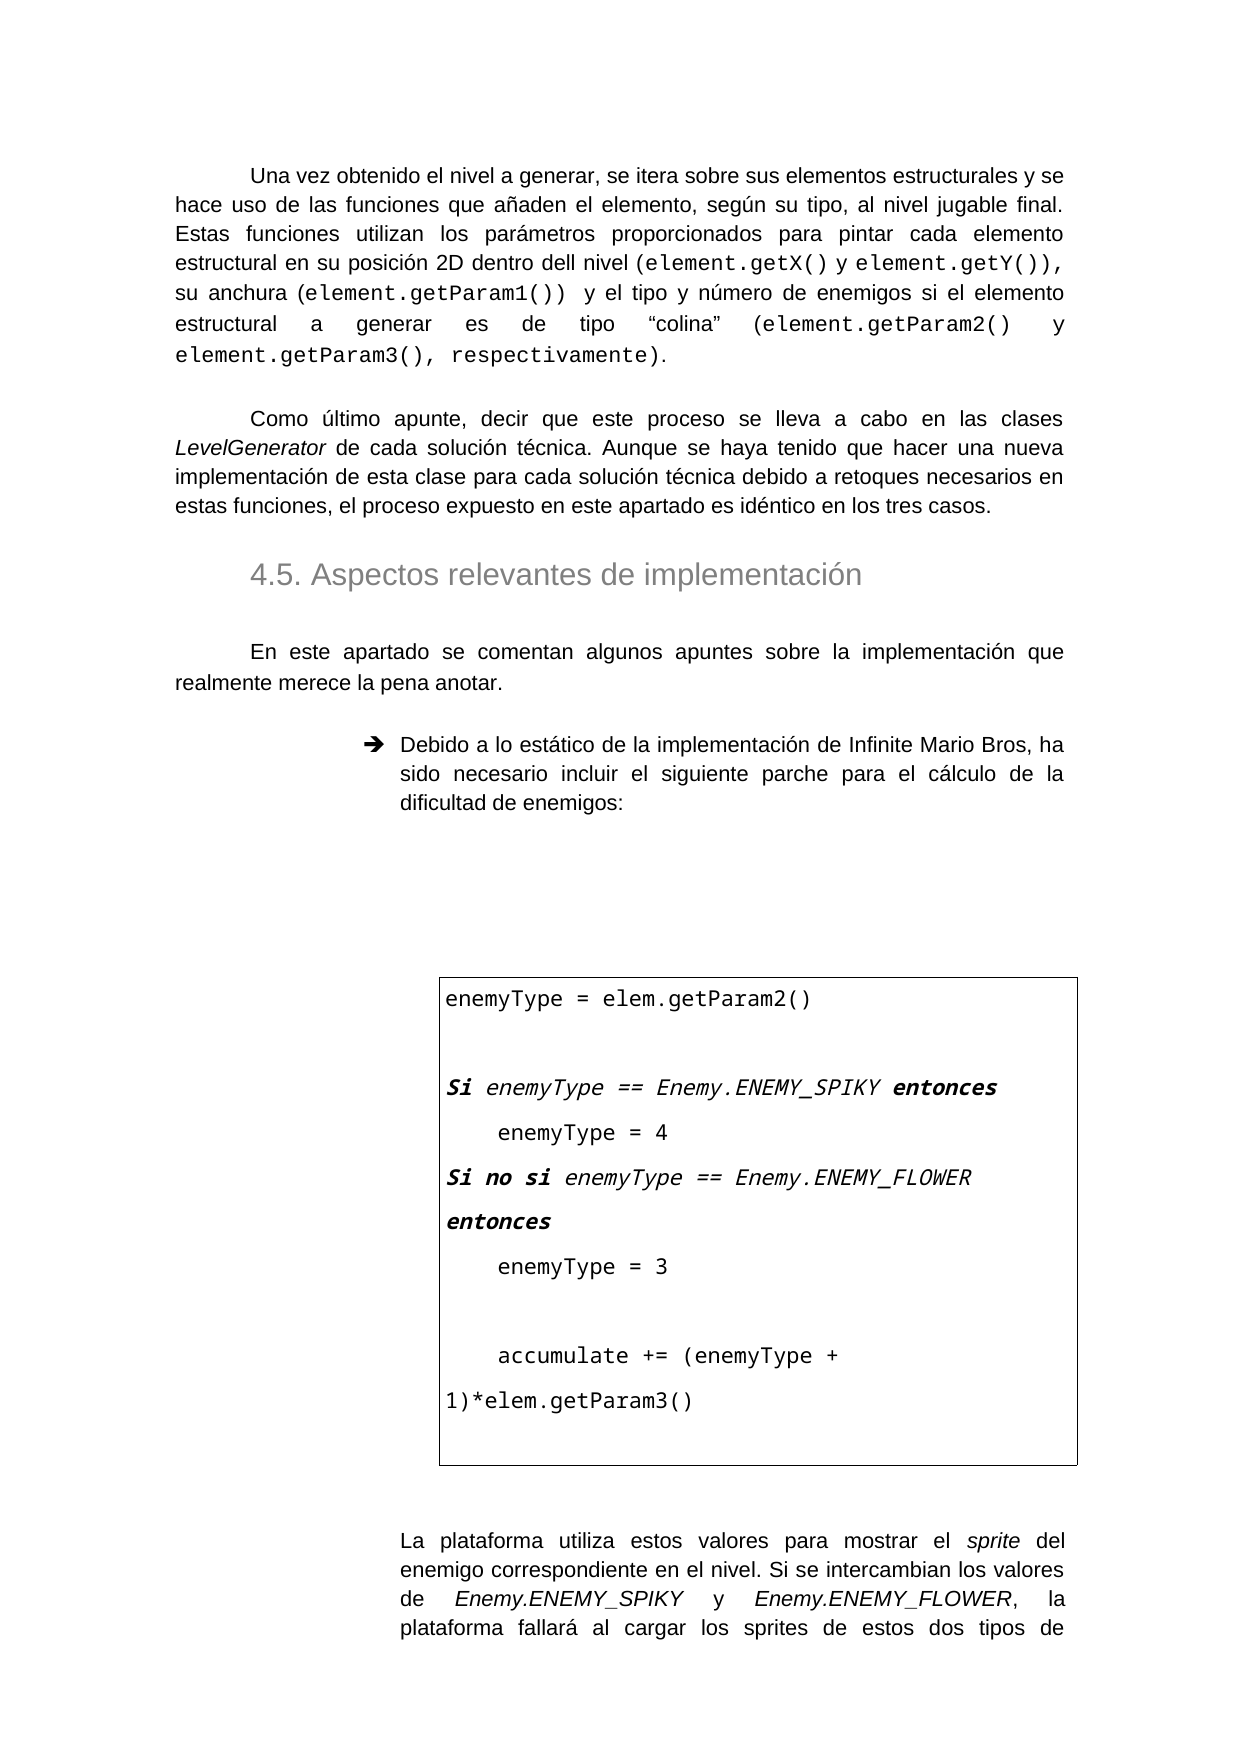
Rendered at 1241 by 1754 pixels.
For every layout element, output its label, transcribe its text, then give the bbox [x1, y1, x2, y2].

text Como último apunte, decir que este proceso se lleva a cabo en las clases LevelGenerator de cada solución técnica. Aunque se haya tenido que hacer una nueva implementación de esta clase para cada solución técnica debido a retoques necesarios en estas funciones, el proceso expuesto en este apartado es idéntico en los tres casos. [175, 406, 1065, 518]
text Una vez obtenido el nivel a generar, se itera sobre sus elementos estructurales y se hace uso de las funciones que añaden el elemento, según su tipo, al nivel jugable final. Estas funciones utilizan los parámetros proporcionados para pintar cada elemento estructural en su posición 2D dentro dell nivel (element.getX() y element.getY()), su anchura (element.getParam1()) y el tipo y número de enemigos si el elemento estructural a generar es de tipo “colina” (element.getParam2() y element.getParam3(), respectivamente). [175, 162, 1065, 369]
list Debido a lo estático de la implementación de Infinite Mario Bros, ha sido necesario incluir el siguiente parche para el cálculo de la dificultad de enemigos: [362, 732, 1065, 815]
text La plataforma utiliza estos valores para mostrar el sprite del enemigo correspondiente en el nivel. Si se intercambian los valores de Enemy.ENEMY_SPIKY y Enemy.ENEMY_FLOWER, la plataforma fallará al cargar los sprites de estos dos tipos de [400, 1527, 1065, 1639]
text En este apartado se comentan algunos apuntes sobre la implementación que realmente merece la pena anotar. [175, 630, 1065, 695]
table_header enemyType = elem.getParam2() Si enemyType == Enemy.ENEMY_SPIKY entonces enemyType = 4 Si no si enemyType == Enemy.ENEMY_FLOWER entonces enemyType = 3 accumulate += (enemyType + 1)*elem.getParam3() [440, 978, 1077, 1465]
text 4.5. Aspectos relevantes de implementación [175, 556, 1065, 591]
